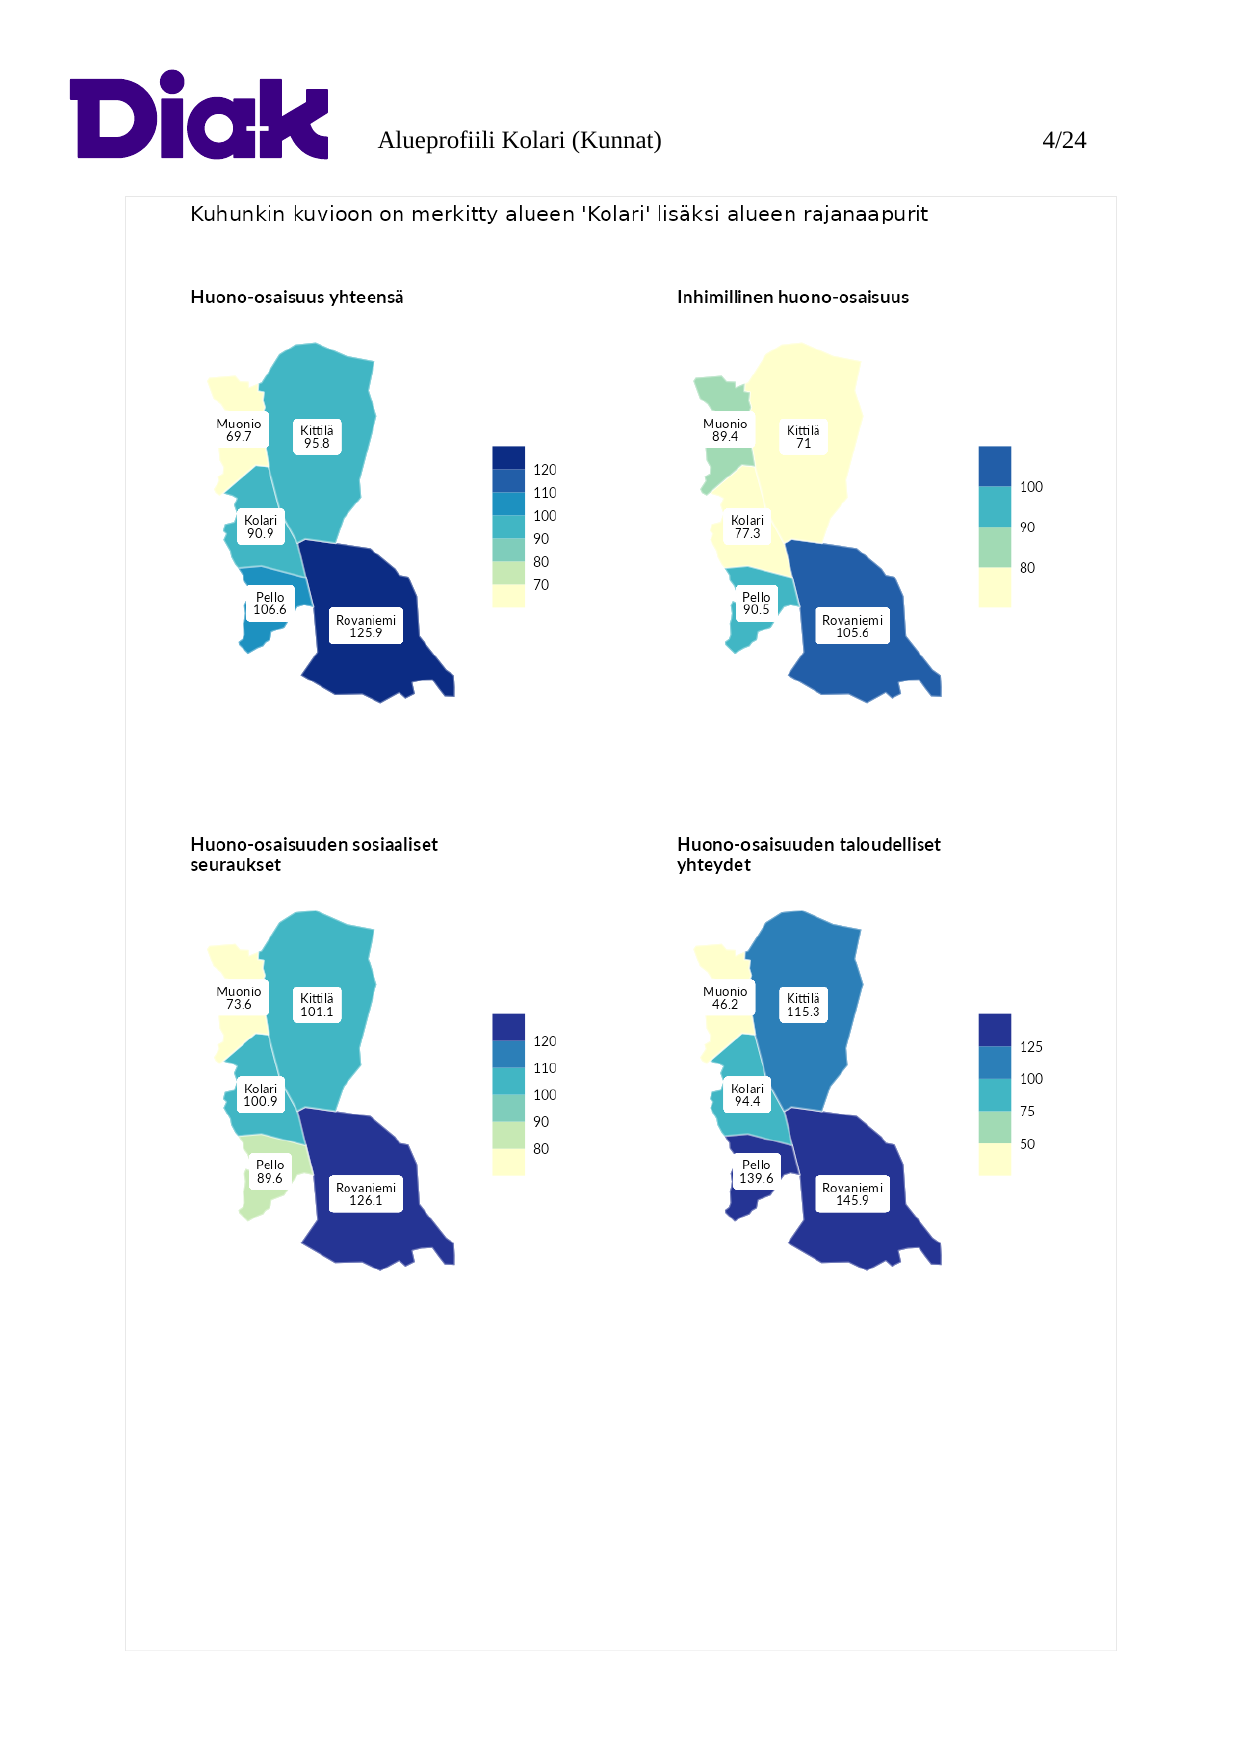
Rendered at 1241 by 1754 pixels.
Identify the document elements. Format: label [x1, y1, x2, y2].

picture [61, 196, 1179, 1651]
